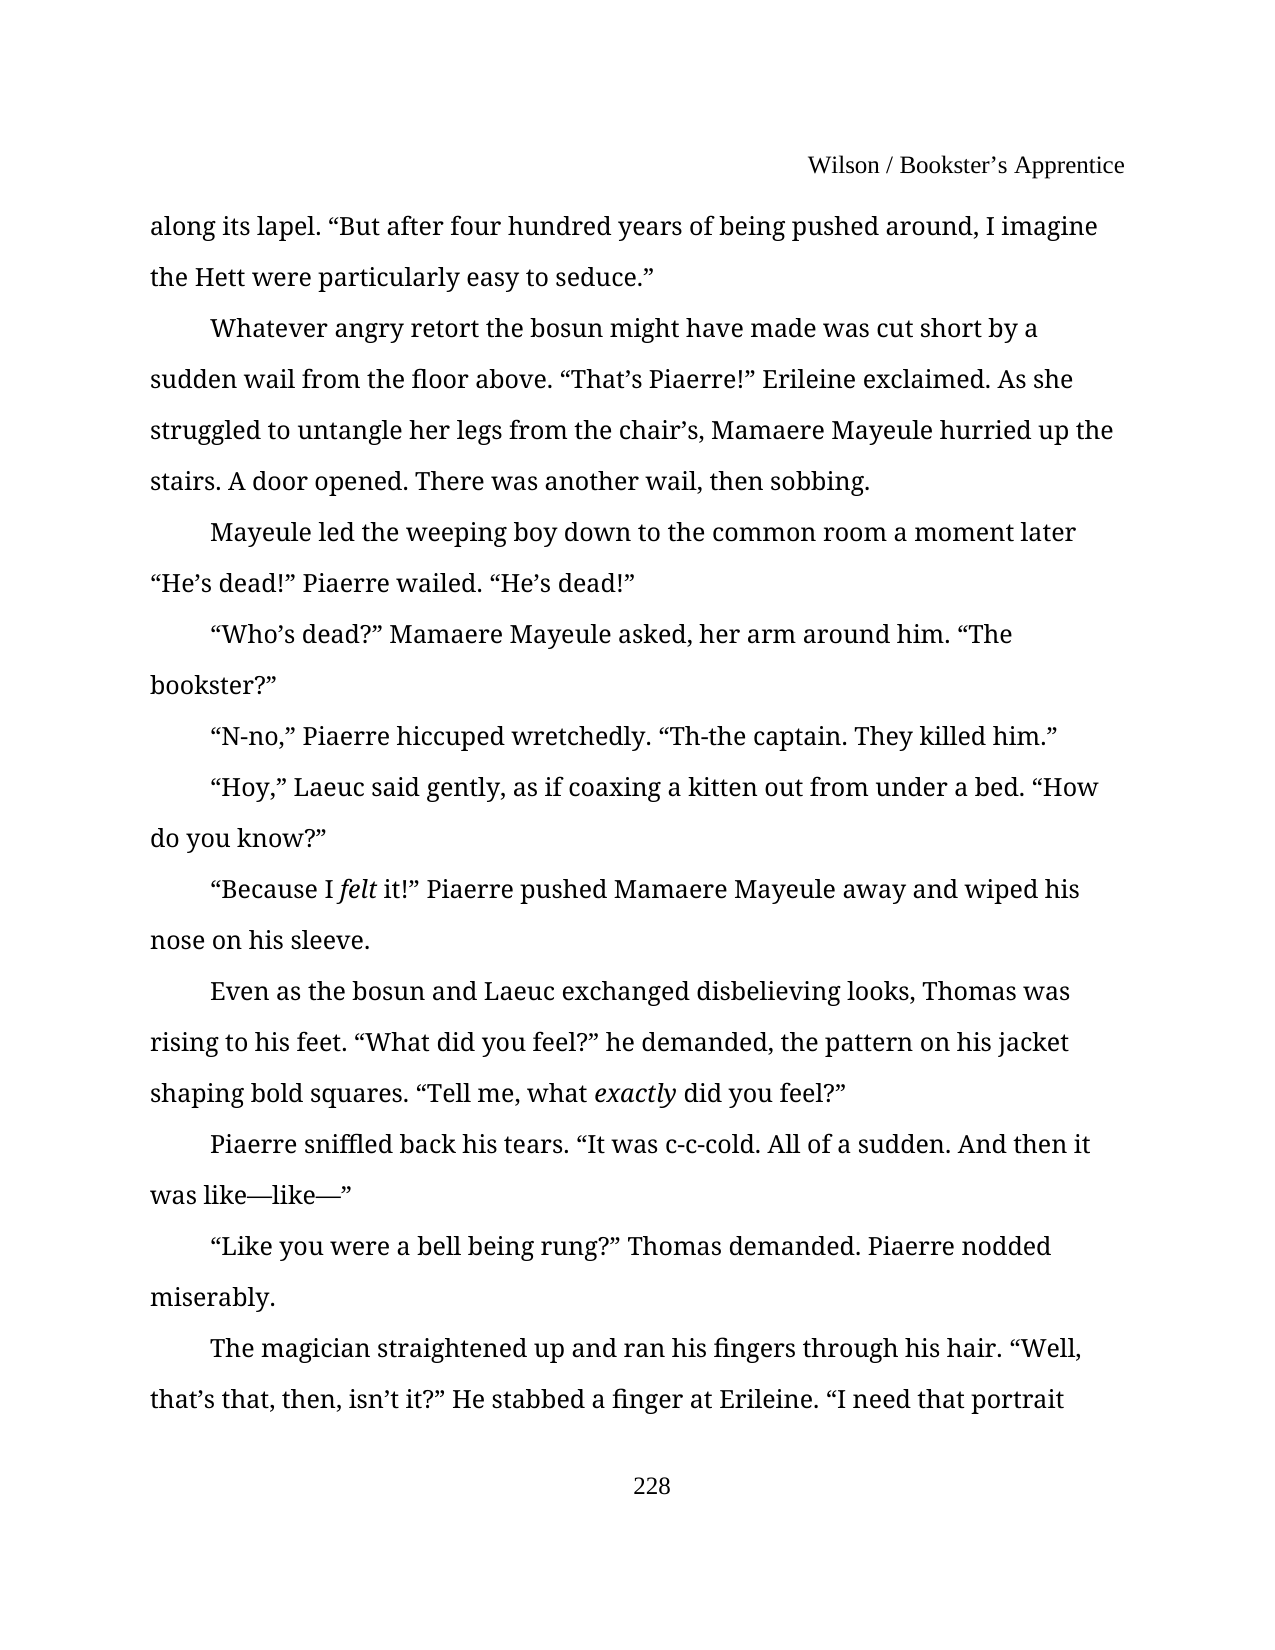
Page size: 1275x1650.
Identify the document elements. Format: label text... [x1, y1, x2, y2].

text “Like you were a bell being rung?” Thomas demanded. Piaerre nodded miserably. [150, 1229, 1125, 1314]
text along its lapel. “But after four hundred years of being pushed around, I imagine the Hett were particularly easy to seduce.” [150, 208, 1125, 293]
text Piaerre sniffled back his tears. “It was c-c-cold. All of a sudden. And then it was like—like—” [150, 1127, 1125, 1212]
text “Hoy,” Laeuc said gently, as if coaxing a kitten out from under a bed. “How do you know?” [150, 770, 1125, 855]
text “Because I felt it!” Piaerre pushed Mamaere Mayeule away and wiped his nose on his sleeve. [150, 872, 1125, 957]
text The magician straightened up and ran his fingers through his hair. “Well, that’s that, then, isn’t it?” He stabbed a finger at Erileine. “I need that portrait [150, 1331, 1125, 1416]
text Whatever angry retort the bosun might have made was cut short by a sudden wail from the floor above. “That’s Piaerre!” Erileine exclaimed. As she struggled to untangle her legs from the chair’s, Mamaere Mayeule hurried up the stairs. A door opened. There was another wail, then sobbing. [150, 310, 1125, 497]
text Even as the bosun and Laeuc exchanged disbelieving looks, Thomas was rising to his feet. “What did you feel?” he demanded, the pattern on his jacket shaping bold squares. “Tell me, what exactly did you feel?” [150, 974, 1125, 1110]
text “N-no,” Piaerre hiccuped wretchedly. “Th-the captain. They killed him.” [150, 719, 1125, 753]
text “Who’s dead?” Mamaere Mayeule asked, her arm around him. “The bookster?” [150, 617, 1125, 702]
text Mayeule led the weeping boy down to the common room a moment later “He’s dead!” Piaerre wailed. “He’s dead!” [150, 514, 1125, 599]
